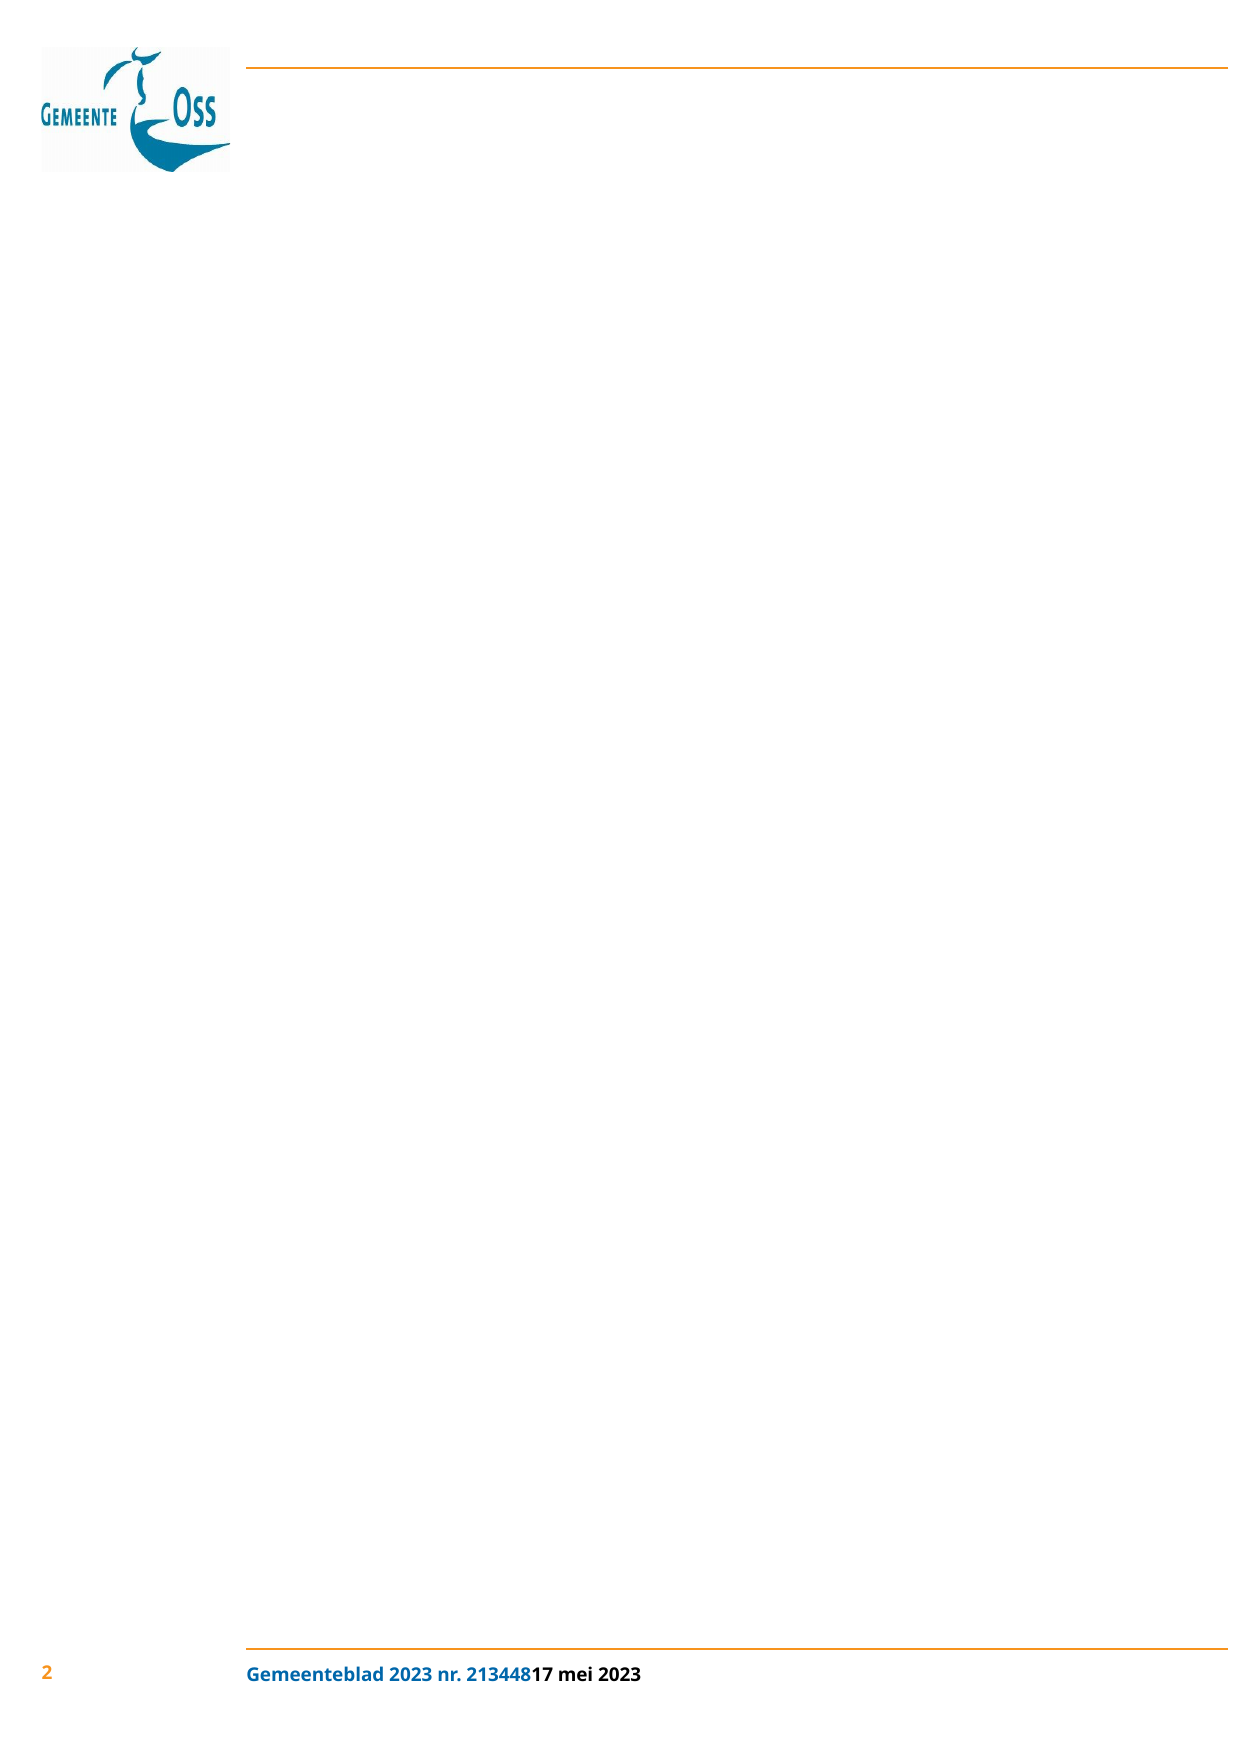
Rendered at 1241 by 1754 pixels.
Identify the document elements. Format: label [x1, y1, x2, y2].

picture [41, 47, 231, 172]
